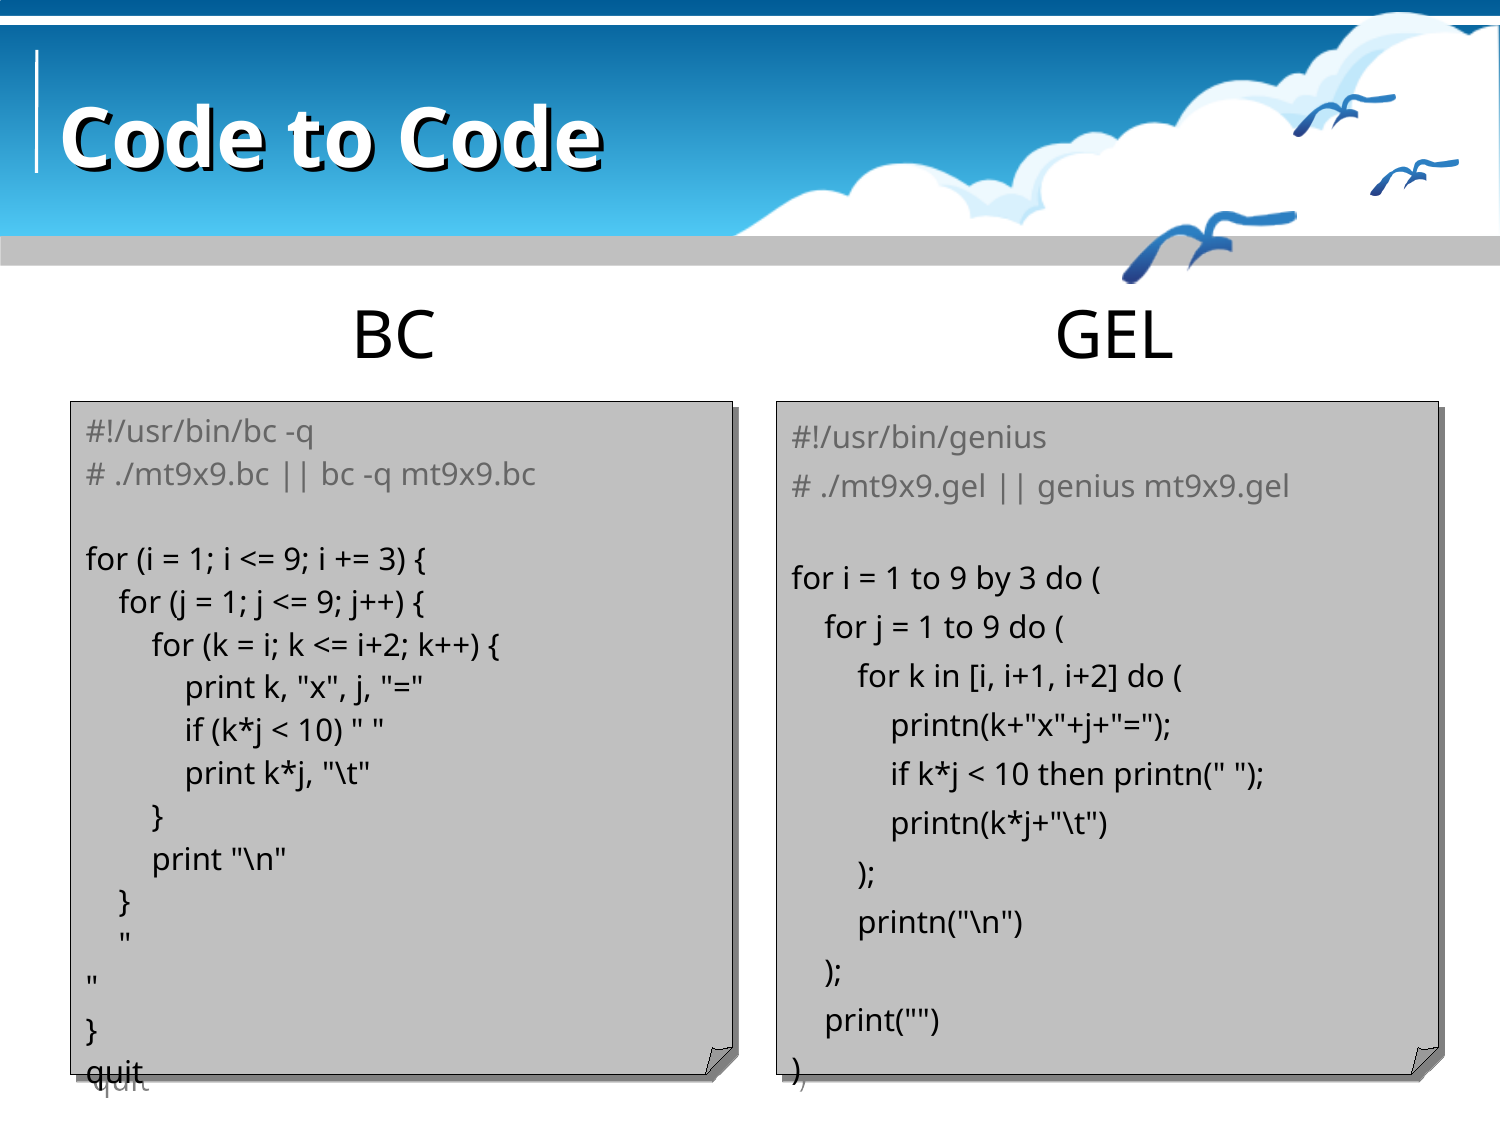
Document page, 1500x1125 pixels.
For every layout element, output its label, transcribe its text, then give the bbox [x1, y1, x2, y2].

text_box BC [336, 283, 485, 388]
picture [730, 12, 1500, 284]
text_box #!/usr/bin/genius # ./mt9x9.gel || genius mt9x9.gel for i = 1 to 9 by 3 do ( for j = 1 to 9 do ( for k in [i, i+1, i+2] do ( printn(k+"x"+j+"="); if k*j < 10 then printn(" "); printn(k*j+"\t") ); printn("\n") ); print("") ) [776, 401, 1439, 1075]
title Code to Code [59, 86, 1465, 186]
text_box GEL [1039, 283, 1241, 388]
text_box #!/usr/bin/bc -q # ./mt9x9.bc || bc -q mt9x9.bc for (i = 1; i <= 9; i += 3) { for (j = 1; j <= 9; j++) { for (k = i; k <= i+2; k++) { print k, "x", j, "=" if (k*j < 10) " " print k*j, "\t" } print "\n" } " " } quit [70, 401, 733, 1075]
